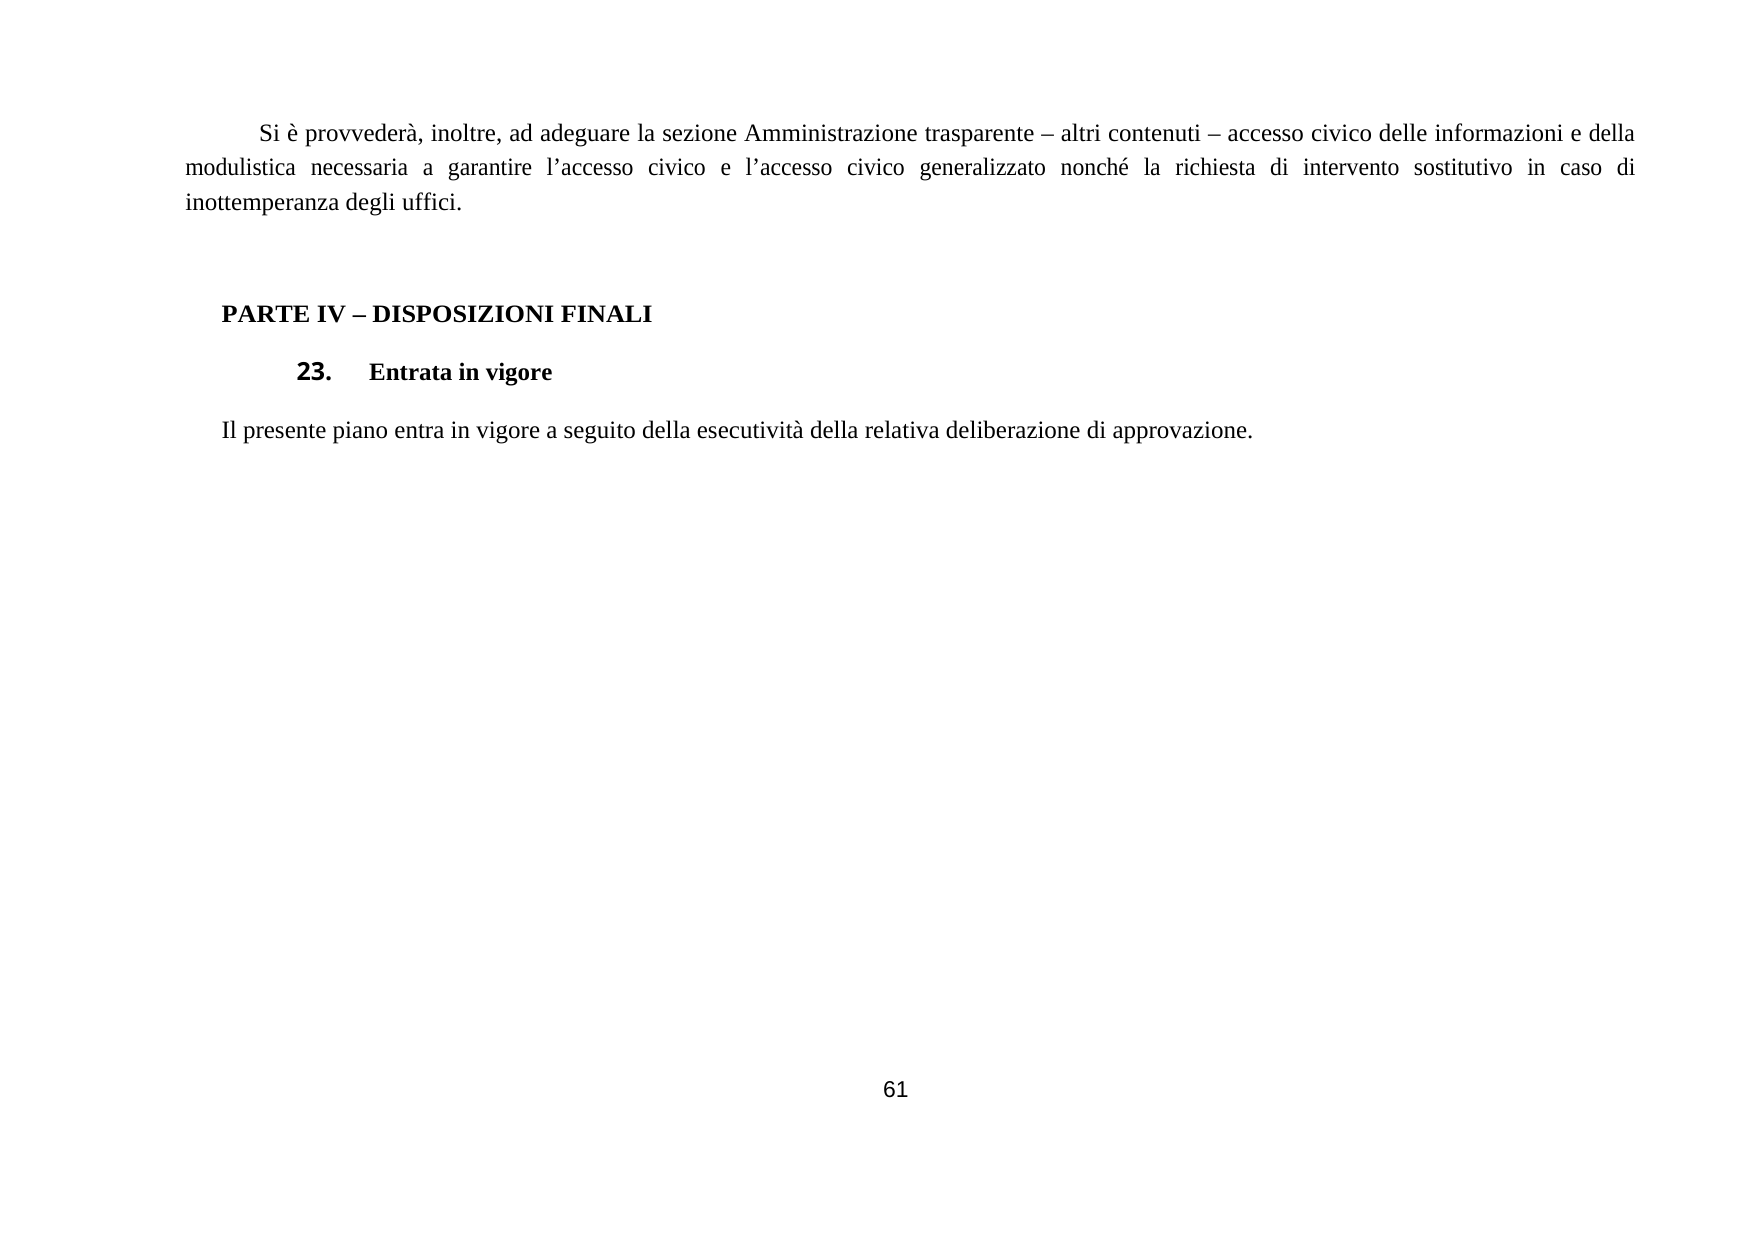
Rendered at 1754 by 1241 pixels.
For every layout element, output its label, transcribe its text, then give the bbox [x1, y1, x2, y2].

text Il presente piano entra in vigore a seguito della esecutività della relativa deliberazione di approvazione. [221, 415, 1648, 443]
text Si è provvederà, inoltre, ad adeguare la sezione Amministrazione trasparente – altri contenuti – accesso civico delle informazioni e della modulistica necessaria a garantire l’accesso civico e l’accesso civico generalizzato nonché la richiesta di intervento sostitutivo in caso di inottemperanza degli uffici. [185, 118, 1636, 216]
list Entrata in vigore [296, 354, 1648, 388]
subtitle PARTE IV – DISPOSIZIONI FINALI [221, 299, 1648, 327]
